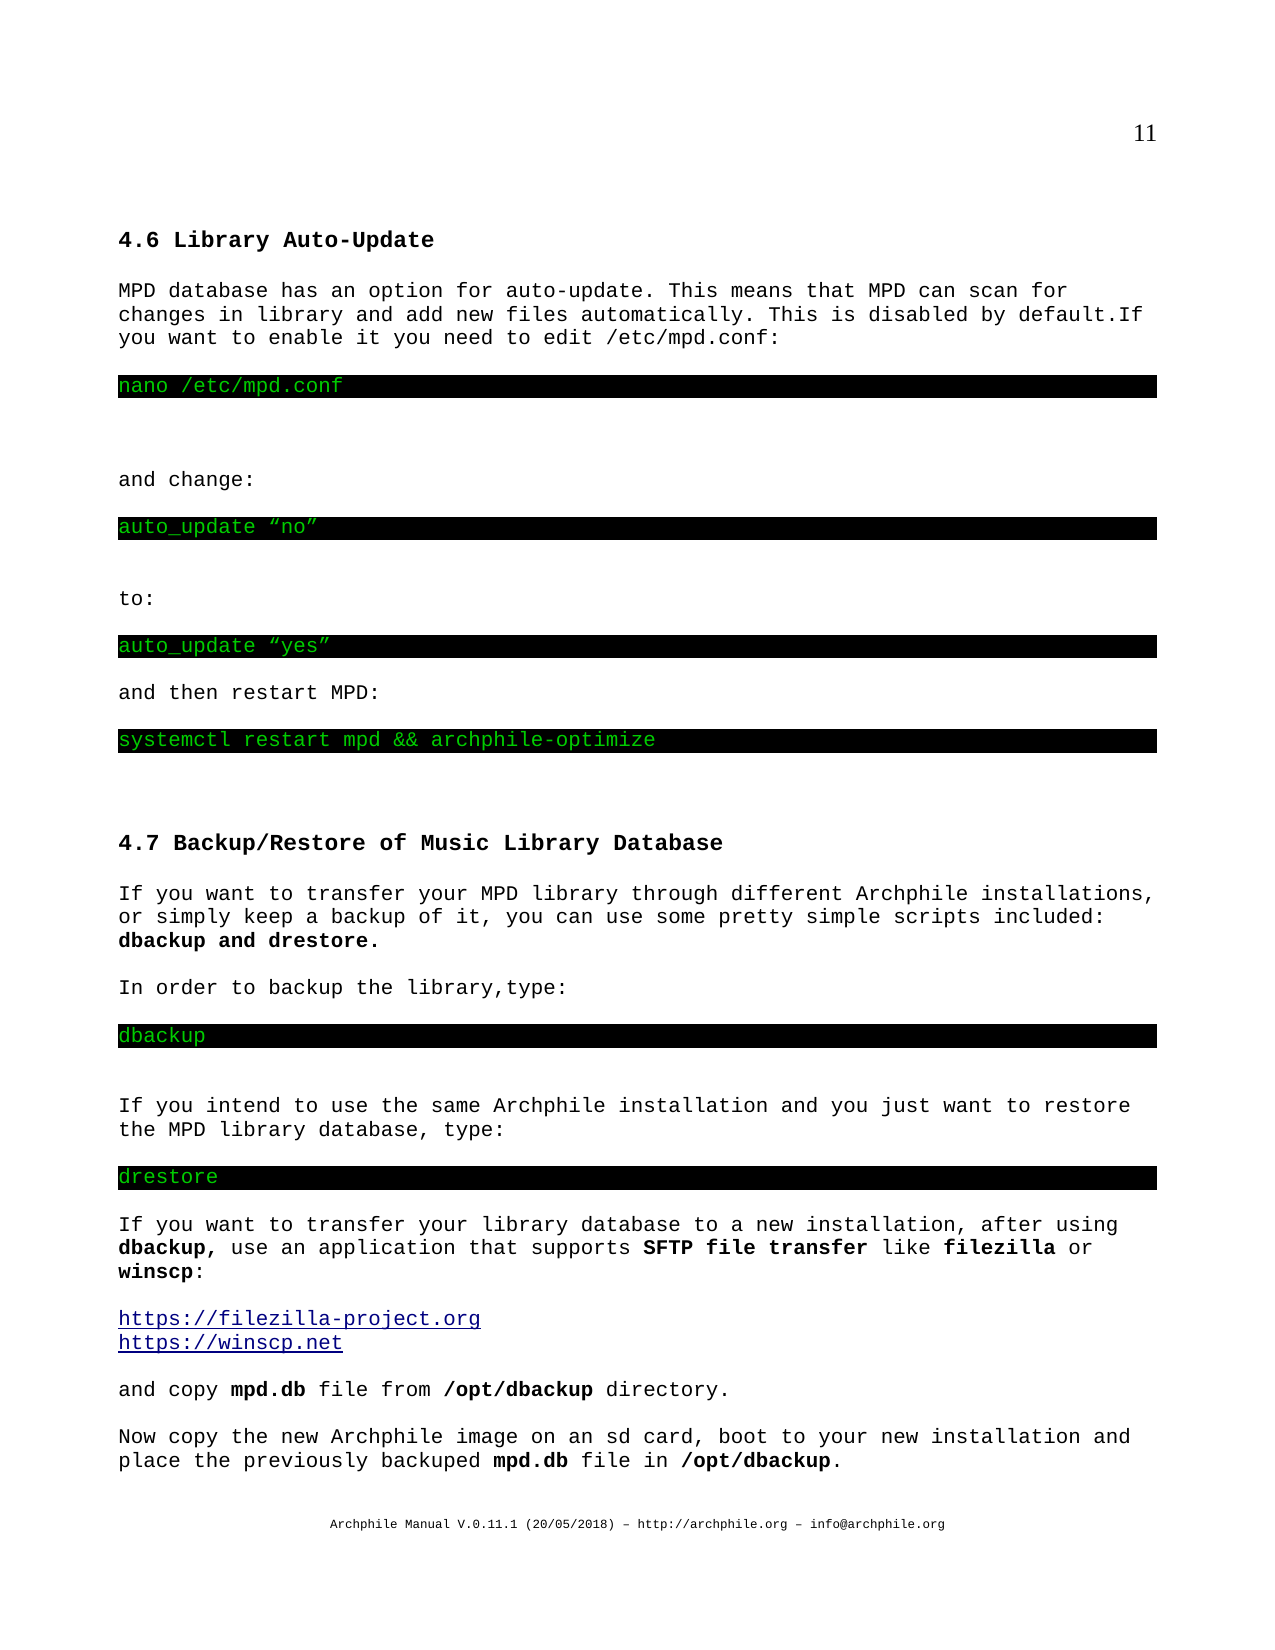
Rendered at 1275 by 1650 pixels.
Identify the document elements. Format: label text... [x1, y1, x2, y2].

text If you want to transfer your MPD library through different Archphile installations, or simply keep a backup of it, you can use some pretty simple scripts included: dbackup and drestore. [118, 883, 1157, 954]
text and then restart MPD: [118, 682, 1157, 706]
text drestore [118, 1166, 1157, 1190]
text Now copy the new Archphile image on an sd card, boot to your new installation and place the previously backuped mpd.db file in /opt/dbackup. [118, 1427, 1157, 1474]
text and change: [118, 469, 1157, 493]
text auto_update “no” [118, 517, 1157, 540]
text If you want to transfer your library database to a new installation, after using dbackup, use an application that supports SFTP file transfer like filezilla or winscp: [118, 1214, 1157, 1285]
text auto_update “yes” [118, 635, 1157, 658]
text and copy mpd.db file from /opt/dbackup directory. [118, 1379, 1157, 1403]
text 4.7 Backup/Restore of Music Library Database [118, 831, 1157, 857]
text https://filezilla-project.org [118, 1308, 1157, 1332]
text nano /etc/mpd.conf [118, 375, 1157, 398]
text systemctl restart mpd && archphile-optimize [118, 729, 1157, 753]
text If you intend to use the same Archphile installation and you just want to restore the MPD library database, type: [118, 1096, 1157, 1143]
text 4.6 Library Auto-Update [118, 228, 1157, 254]
text dbackup [118, 1024, 1157, 1048]
text In order to backup the library,type: [118, 977, 1157, 1001]
text https://winscp.net [118, 1332, 1157, 1356]
text to: [118, 587, 1157, 611]
text MPD database has an option for auto-update. This means that MPD can scan for changes in library and add new files automatically. This is disabled by default.If you want to enable it you need to edit /etc/mpd.conf: [118, 280, 1157, 351]
